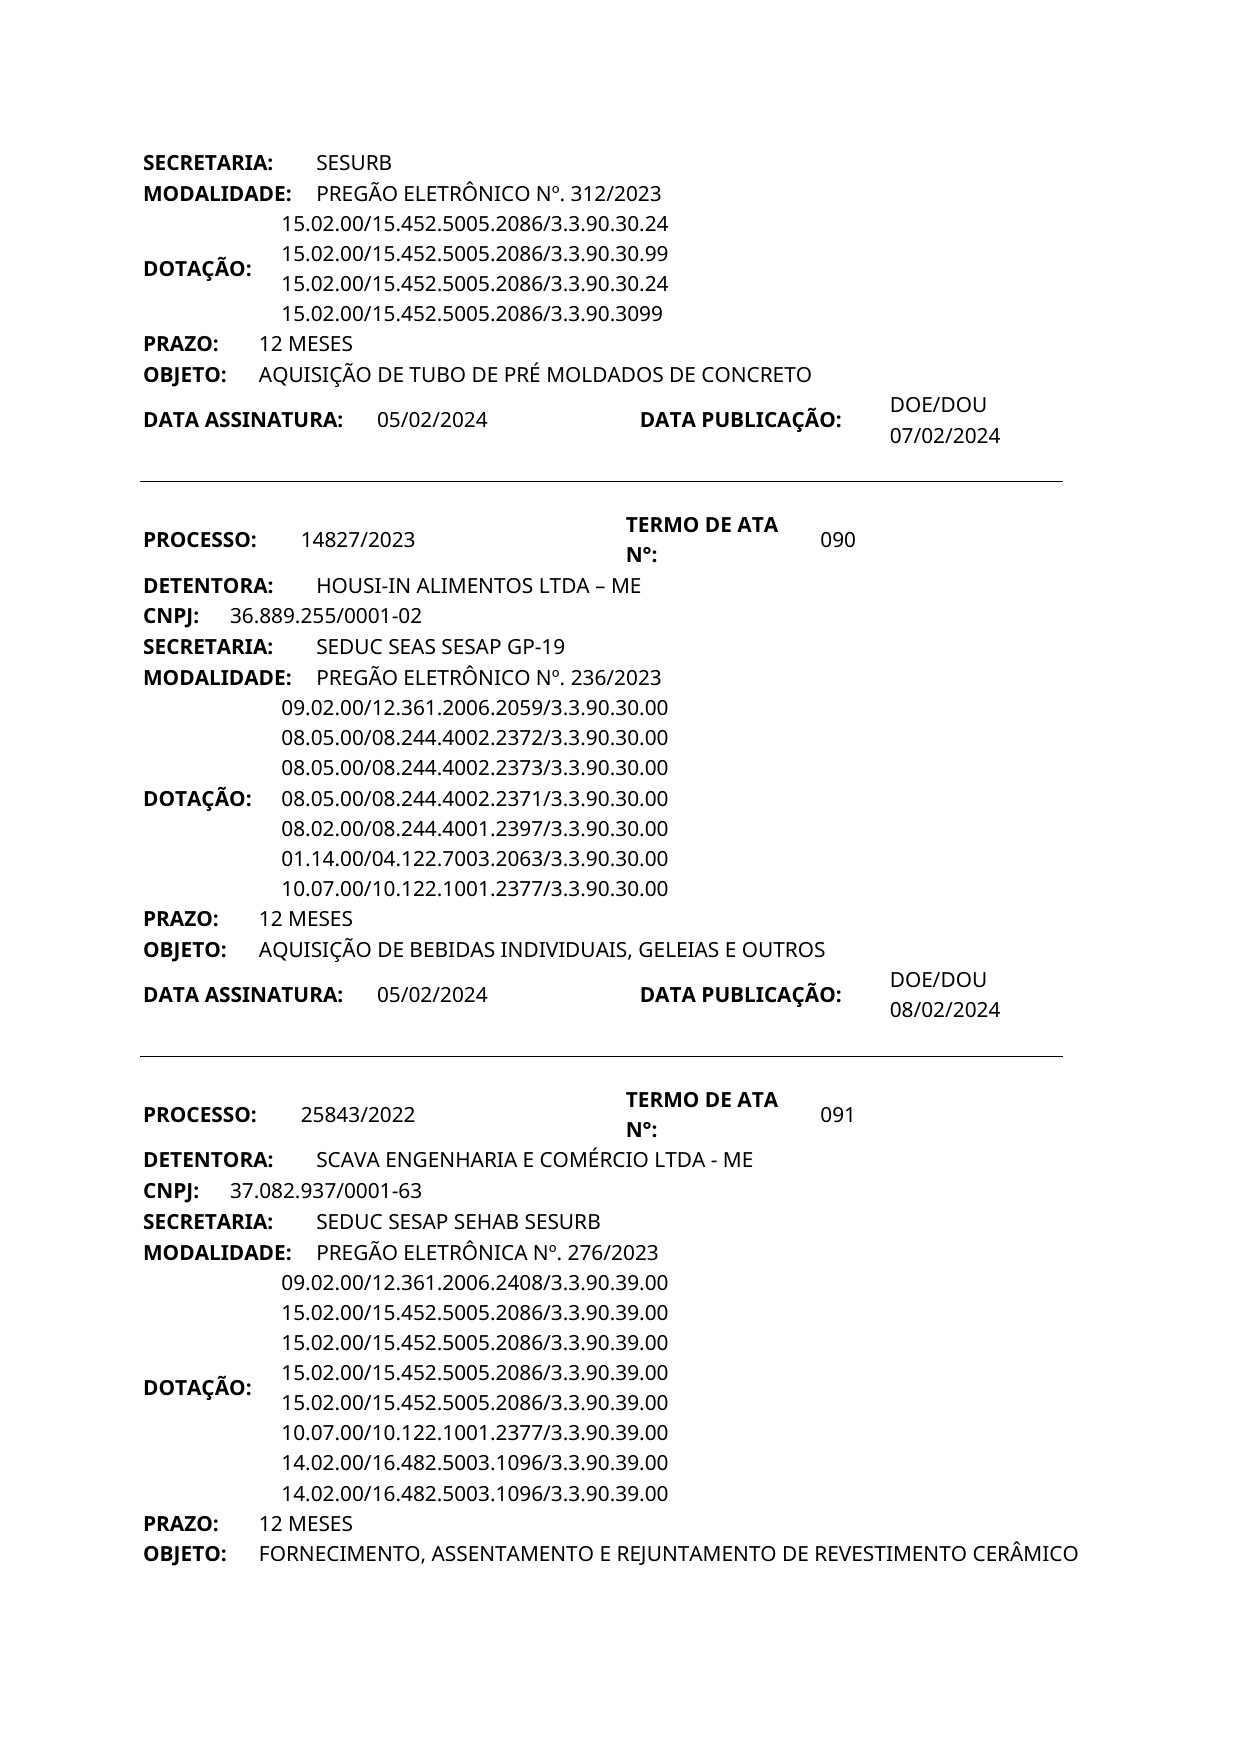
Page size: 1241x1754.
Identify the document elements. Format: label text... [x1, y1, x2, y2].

table_cell PRAZO: [136, 1509, 251, 1539]
table_cell DOTAÇÃO: [136, 1268, 274, 1508]
table_cell OBJETO: [136, 935, 251, 965]
table_cell 37.082.937/0001-63 [223, 1176, 1104, 1206]
table_header PROCESSO: [136, 1085, 293, 1145]
table_cell DOTAÇÃO: [136, 209, 274, 329]
table_cell 05/02/2024 [370, 391, 632, 451]
table_cell OBJETO: [136, 1539, 251, 1570]
table_cell doe/dou 08/02/2024 [882, 965, 1104, 1025]
table_cell HOUSI-IN ALIMENTOS LTDA – ME [309, 570, 1104, 601]
table_cell DETENTORA: [136, 1145, 309, 1176]
table_cell sesurb [309, 148, 1104, 178]
table_cell CNPJ: [136, 601, 222, 632]
table_header TERMO DE ATA N°: [618, 1085, 813, 1145]
table_cell MODALIDADE: [136, 178, 309, 209]
table_cell FORNECIMENTO, ASSENTAMENTO E REJUNTAMENTO DE REVESTIMENTO CERÂMICO [251, 1539, 1104, 1570]
table_cell AQUISIÇÃO DE TUBO DE PRÉ MOLDADOS DE CONCRETO [251, 360, 1104, 391]
table_header TERMO DE ATA N°: [618, 511, 813, 570]
table_cell DETENTORA: [136, 570, 309, 601]
table_cell 12 meses [251, 1509, 1104, 1539]
table_cell DATA PUBLICAÇÃO: [632, 965, 882, 1025]
table_cell pregão eletrônica nº. 276/2023 [309, 1237, 1104, 1268]
table_cell CNPJ: [136, 1176, 222, 1206]
table_cell 36.889.255/0001-02 [223, 601, 1104, 632]
table_header 090 [813, 511, 1104, 570]
table_cell SECRETARIA: [136, 632, 309, 663]
table_header 14827/2023 [293, 511, 618, 570]
table_cell SECRETARIA: [136, 148, 309, 178]
table_cell PRAZO: [136, 904, 251, 934]
table_cell 12 meses [251, 329, 1104, 360]
table_cell seduc seas sesap gp-19 [309, 632, 1104, 663]
table_cell AQUISIÇÃO DE BEBIDAS INDIVIDUAIS, GELEIAS E OUTROS [251, 935, 1104, 965]
table_cell MODALIDADE: [136, 663, 309, 693]
table_cell PRAZO: [136, 329, 251, 360]
table_cell 12 meses [251, 904, 1104, 934]
table_header PROCESSO: [136, 511, 293, 570]
table_cell seduc sesap sehab sesurb [309, 1206, 1104, 1237]
table_cell MODALIDADE: [136, 1237, 309, 1268]
table_header 25843/2022 [293, 1085, 618, 1145]
table_cell DOTAÇÃO: [136, 693, 274, 904]
table_cell 09.02.00/12.361.2006.2059/3.3.90.30.00 08.05.00/08.244.4002.2372/3.3.90.30.00 08.05.00/08.244.4002.2373/3.3.90.30.00 08.05.00/08.244.4002.2371/3.3.90.30.00 08.02.00/08.244.4001.2397/3.3.90.30.00 01.14.00/04.122.7003.2063/3.3.90.30.00 10.07.00/10.122.1001.2377/3.3.90.30.00 [274, 693, 1104, 904]
table_cell SCAVA ENGENHARIA E COMÉRCIO LTDA - ME [309, 1145, 1104, 1176]
table_cell 15.02.00/15.452.5005.2086/3.3.90.30.24 15.02.00/15.452.5005.2086/3.3.90.30.99 15.02.00/15.452.5005.2086/3.3.90.30.24 15.02.00/15.452.5005.2086/3.3.90.3099 [274, 209, 1104, 329]
table_cell DATA PUBLICAÇÃO: [632, 391, 882, 451]
table_cell DATA ASSINATURA: [136, 391, 369, 451]
table_cell SECRETARIA: [136, 1206, 309, 1237]
table_header 091 [813, 1085, 1104, 1145]
table_cell 05/02/2024 [370, 965, 632, 1025]
table_cell pregão eletrônico nº. 236/2023 [309, 663, 1104, 693]
table_cell DATA ASSINATURA: [136, 965, 369, 1025]
table_cell OBJETO: [136, 360, 251, 391]
table_cell PREGÃO ELETRÔNICO Nº. 312/2023 [309, 178, 1104, 209]
table_cell 09.02.00/12.361.2006.2408/3.3.90.39.00 15.02.00/15.452.5005.2086/3.3.90.39.00 15.02.00/15.452.5005.2086/3.3.90.39.00 15.02.00/15.452.5005.2086/3.3.90.39.00 15.02.00/15.452.5005.2086/3.3.90.39.00 10.07.00/10.122.1001.2377/3.3.90.39.00 14.02.00/16.482.5003.1096/3.3.90.39.00 14.02.00/16.482.5003.1096/3.3.90.39.00 [274, 1268, 1104, 1508]
table_cell doe/dou 07/02/2024 [882, 391, 1104, 451]
